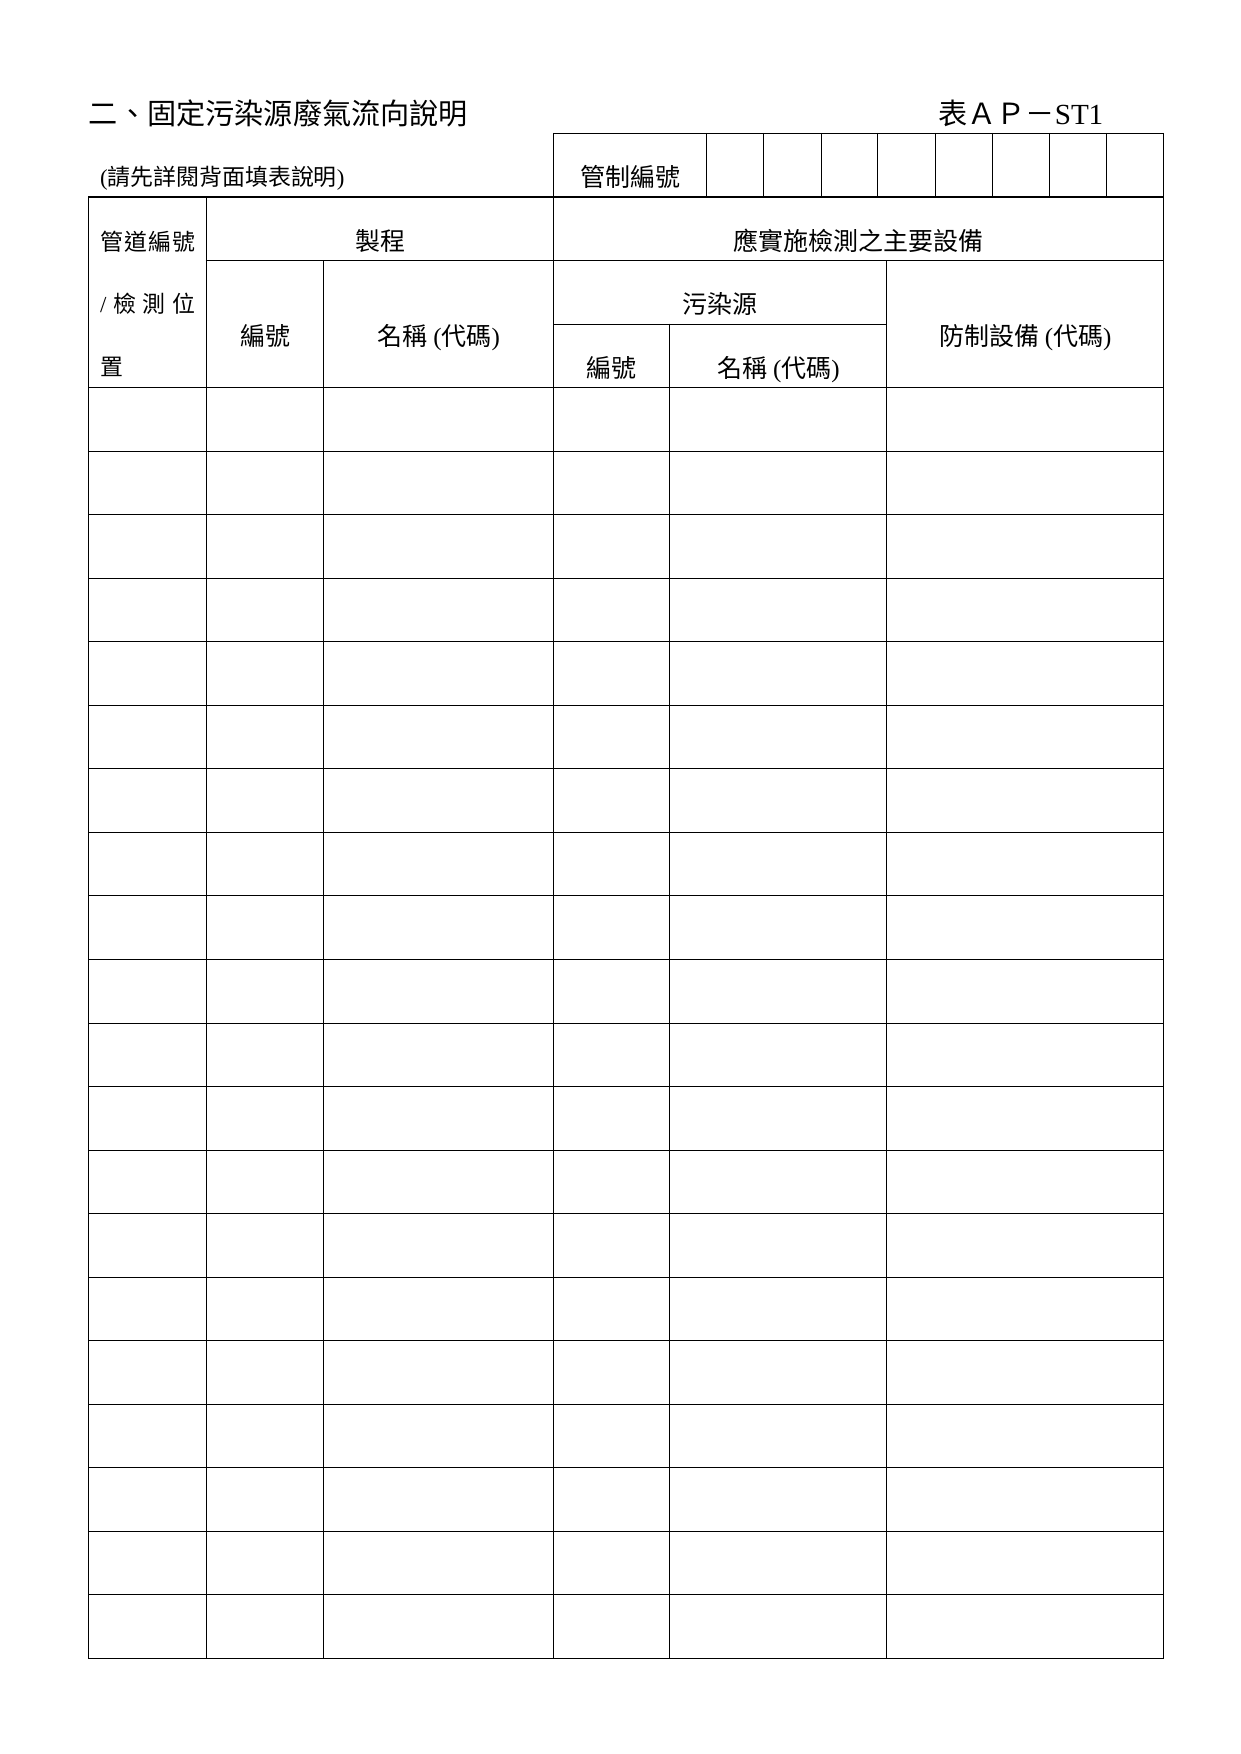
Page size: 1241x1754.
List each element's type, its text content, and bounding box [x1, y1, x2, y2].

table_cell [670, 1341, 886, 1404]
table_cell [887, 1595, 1163, 1658]
table_cell 製程 [207, 198, 553, 260]
table_cell [207, 833, 323, 895]
table_cell [207, 896, 323, 959]
table_cell [554, 1595, 669, 1658]
table_cell [670, 769, 886, 832]
table_cell [207, 1595, 323, 1658]
table_cell [207, 579, 323, 641]
table_cell [670, 896, 886, 959]
table_cell [554, 642, 669, 705]
table_cell [89, 1341, 206, 1404]
table_cell [324, 1151, 553, 1213]
table_cell [554, 960, 669, 1022]
table_cell [554, 1405, 669, 1467]
table_cell [670, 1595, 886, 1658]
table_header 管制編號 [554, 134, 706, 196]
table_cell [324, 769, 553, 832]
table_cell [670, 515, 886, 578]
table_cell [207, 452, 323, 514]
table_cell [554, 1024, 669, 1086]
table_cell [324, 833, 553, 895]
table_cell [207, 1214, 323, 1277]
table_cell [207, 1405, 323, 1467]
table_cell [207, 515, 323, 578]
table_cell [887, 1278, 1163, 1340]
table_cell [887, 896, 1163, 959]
text 二、固定污染源廢氣流向說明 表ＡＰ－ST1 [89, 70, 1163, 133]
table_cell 污染源 [554, 261, 886, 323]
table_cell [207, 1087, 323, 1149]
table_cell [554, 452, 669, 514]
table_cell [89, 706, 206, 768]
table_cell [887, 960, 1163, 1022]
table_cell [89, 1595, 206, 1658]
table_cell [554, 1087, 669, 1149]
table_header [764, 134, 821, 196]
table_cell [324, 1405, 553, 1467]
table_cell [207, 1532, 323, 1594]
table_cell [89, 896, 206, 959]
table_cell [89, 642, 206, 705]
table_cell [670, 1087, 886, 1149]
table_cell [324, 1595, 553, 1658]
table_cell 編號 [554, 325, 669, 387]
table_cell [89, 1405, 206, 1467]
table_header [1050, 134, 1106, 196]
table_header (請先詳閱背面填表說明) [89, 133, 553, 196]
table_cell [670, 1405, 886, 1467]
table_cell [324, 1024, 553, 1086]
table_header [878, 134, 935, 196]
table_cell [887, 642, 1163, 705]
table_cell [207, 1151, 323, 1213]
table_cell 應實施檢測之主要設備 [554, 198, 1163, 260]
table_header [1107, 134, 1163, 196]
table_cell [554, 1468, 669, 1531]
table_cell [324, 1532, 553, 1594]
table_cell [554, 1214, 669, 1277]
table_cell [554, 1532, 669, 1594]
table_cell [89, 579, 206, 641]
table_cell [324, 1278, 553, 1340]
table_cell [89, 515, 206, 578]
table_cell [554, 769, 669, 832]
table_cell [89, 452, 206, 514]
table_cell [207, 769, 323, 832]
table_cell [324, 579, 553, 641]
table_cell [670, 1214, 886, 1277]
table_cell [89, 1087, 206, 1149]
table_cell [324, 1468, 553, 1531]
table_cell 名稱 (代碼) [670, 325, 886, 387]
table_cell [670, 579, 886, 641]
table_cell [324, 642, 553, 705]
table_cell [887, 1341, 1163, 1404]
table_cell [554, 1151, 669, 1213]
table_cell [554, 896, 669, 959]
table_cell [670, 960, 886, 1022]
table_cell [89, 769, 206, 832]
table_header [822, 134, 877, 196]
table_cell [887, 1532, 1163, 1594]
table_cell [554, 833, 669, 895]
table_cell [207, 388, 323, 451]
table_cell [207, 1468, 323, 1531]
table_cell [324, 1087, 553, 1149]
table_cell [207, 1024, 323, 1086]
table_cell [89, 833, 206, 895]
table_cell [887, 1024, 1163, 1086]
table_cell [554, 706, 669, 768]
table_cell [89, 1214, 206, 1277]
table_cell [207, 960, 323, 1022]
table_cell [89, 960, 206, 1022]
table_cell [887, 769, 1163, 832]
table_cell [324, 960, 553, 1022]
table_cell [89, 1532, 206, 1594]
table_cell [324, 388, 553, 451]
table_header [936, 134, 992, 196]
table_cell [207, 1341, 323, 1404]
table_cell [324, 1214, 553, 1277]
table_cell [887, 1214, 1163, 1277]
table_cell [887, 1087, 1163, 1149]
table_cell [89, 1151, 206, 1213]
table_cell [324, 452, 553, 514]
table_cell [554, 579, 669, 641]
table_cell [887, 1468, 1163, 1531]
table_cell [670, 833, 886, 895]
table_cell [670, 1278, 886, 1340]
table_cell [89, 388, 206, 451]
table_cell [887, 388, 1163, 451]
table_cell [207, 642, 323, 705]
table_cell [887, 515, 1163, 578]
table_cell [89, 1468, 206, 1531]
table_cell 名稱 (代碼) [324, 261, 553, 387]
table_cell [670, 1468, 886, 1531]
table_cell 管道編號/檢測位置 [89, 198, 206, 387]
table_cell [324, 896, 553, 959]
table_cell [89, 1024, 206, 1086]
table_cell [670, 1532, 886, 1594]
table_cell [670, 1151, 886, 1213]
table_cell [887, 1151, 1163, 1213]
table_cell [554, 1341, 669, 1404]
table_cell [89, 1278, 206, 1340]
table_cell [887, 452, 1163, 514]
table_cell [887, 579, 1163, 641]
table_cell [554, 515, 669, 578]
table_cell [887, 1405, 1163, 1467]
table_cell [324, 1341, 553, 1404]
table_cell [324, 515, 553, 578]
table_cell [207, 1278, 323, 1340]
table_cell 編號 [207, 261, 323, 387]
table_cell [670, 706, 886, 768]
table_cell [670, 452, 886, 514]
table_cell [887, 833, 1163, 895]
table_cell [670, 642, 886, 705]
table_cell [207, 706, 323, 768]
table_header [993, 134, 1049, 196]
table_cell 防制設備 (代碼) [887, 261, 1163, 387]
table_cell [670, 1024, 886, 1086]
table_header [707, 134, 763, 196]
table_cell [324, 706, 553, 768]
table_cell [554, 388, 669, 451]
table_cell [887, 706, 1163, 768]
table_cell [554, 1278, 669, 1340]
table_cell [670, 388, 886, 451]
